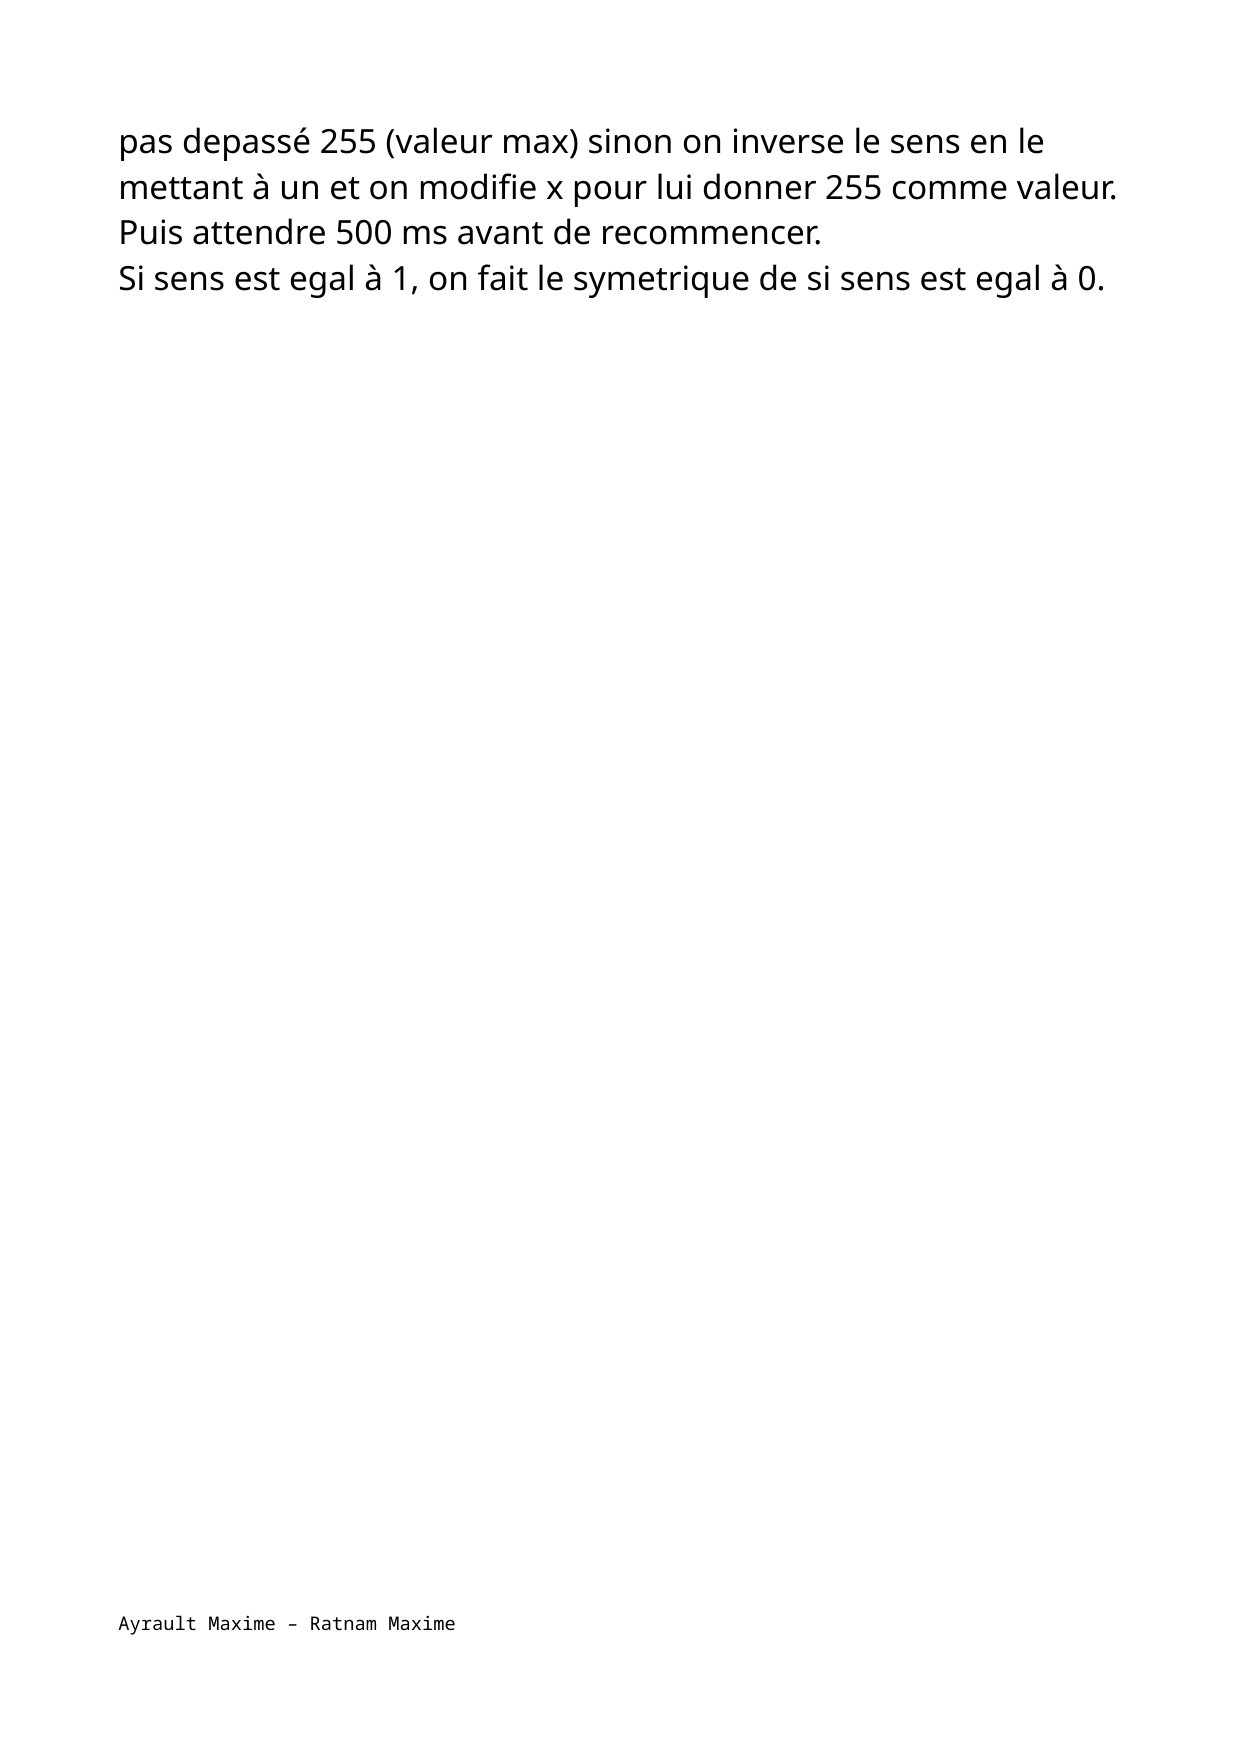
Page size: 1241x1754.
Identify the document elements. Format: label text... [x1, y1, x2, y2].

text Puis attendre 500 ms avant de recommencer. Si sens est egal à 1, on fait le symetrique de si sens est egal à 0. [118, 209, 1122, 345]
text pas depassé 255 (valeur max) sinon on inverse le sens en le mettant à un et on modifie x pour lui donner 255 comme valeur. [118, 118, 1122, 209]
